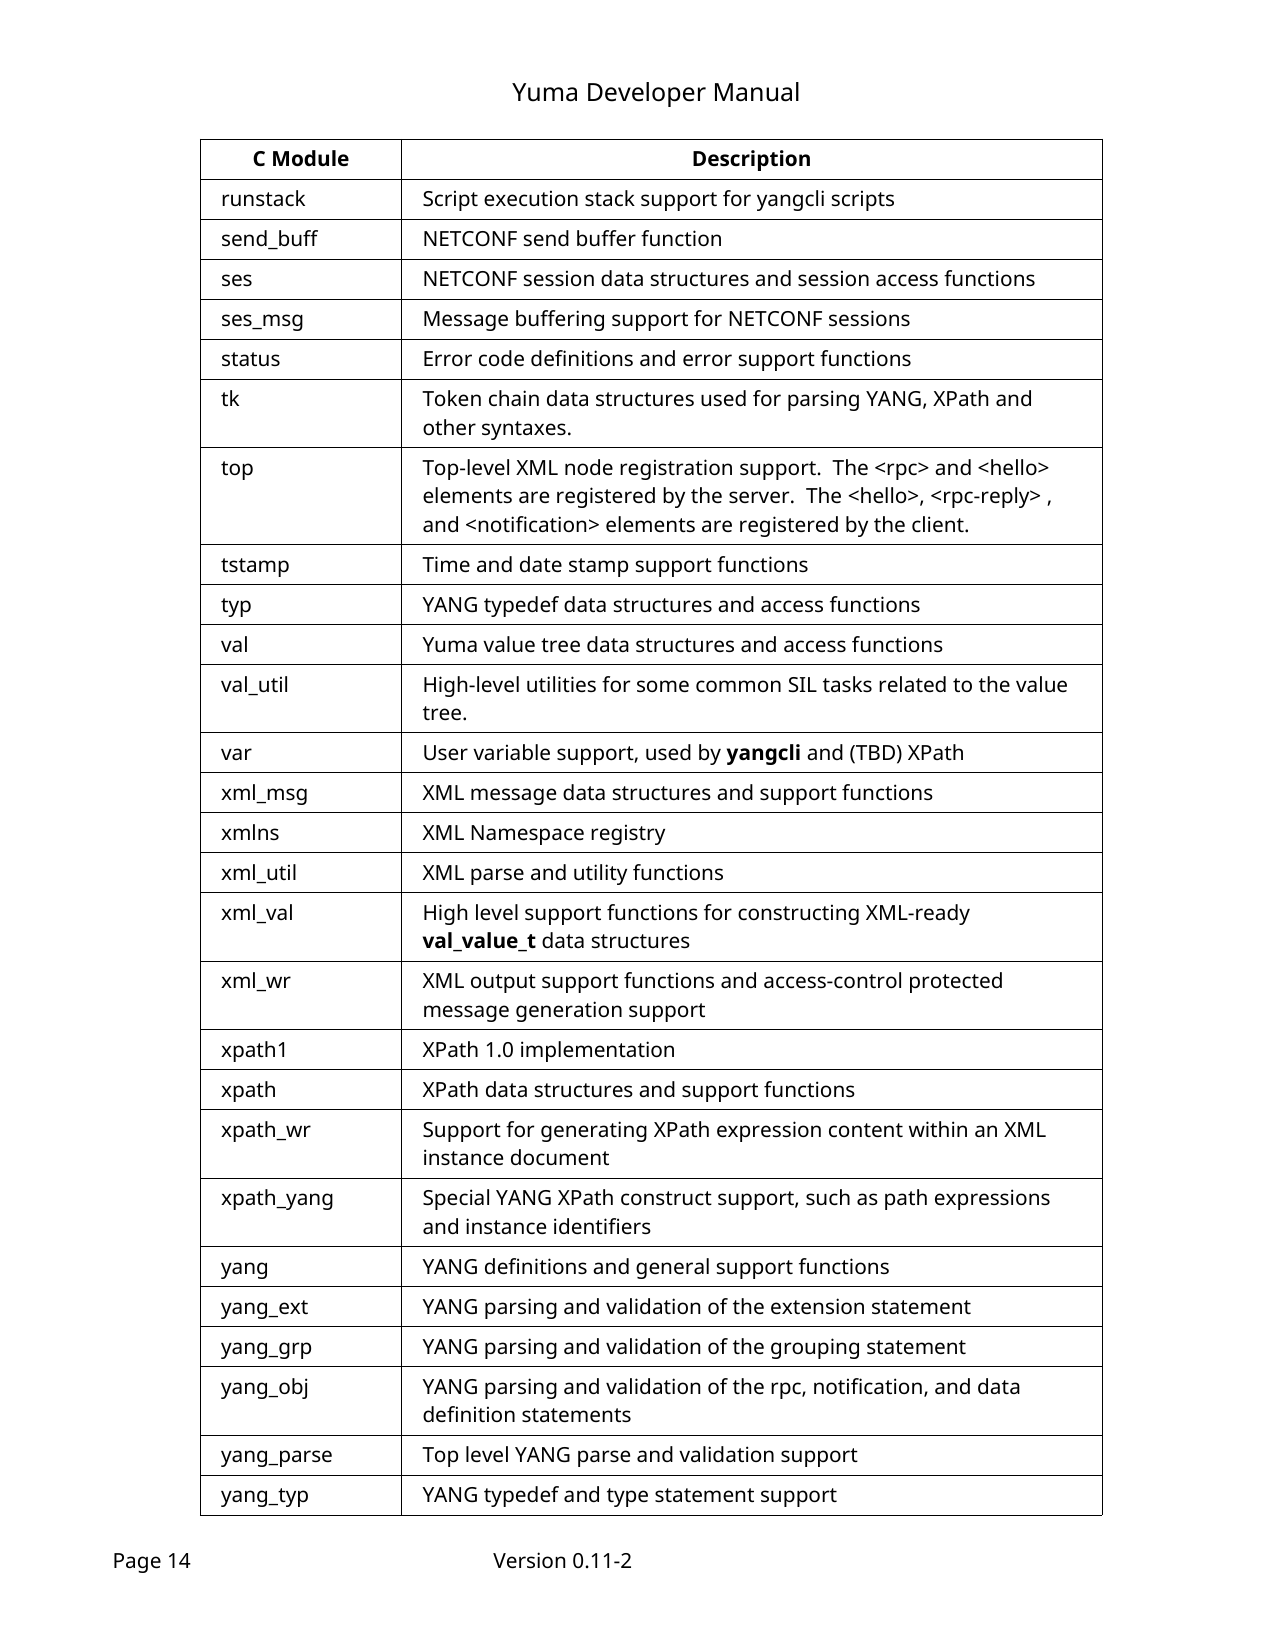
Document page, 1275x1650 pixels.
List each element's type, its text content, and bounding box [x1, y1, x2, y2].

table_header Description [402, 140, 1102, 178]
table_cell Top level YANG parse and validation support [402, 1436, 1102, 1474]
table_cell yang [201, 1247, 401, 1286]
table_cell status [201, 340, 401, 378]
table_cell High level support functions for constructing XML-ready val_value_t data structures [402, 893, 1102, 961]
table_cell Message buffering support for NETCONF sessions [402, 300, 1102, 338]
table_cell YANG parsing and validation of the grouping statement [402, 1327, 1102, 1366]
table_cell Token chain data structures used for parsing YANG, XPath and other syntaxes. [402, 380, 1102, 447]
table_cell top [201, 448, 401, 544]
table_cell val [201, 625, 401, 664]
table_cell tk [201, 380, 401, 447]
table_cell NETCONF send buffer function [402, 220, 1102, 258]
table_cell Special YANG XPath construct support, such as path expressions and instance identifiers [402, 1179, 1102, 1246]
table_cell yang_ext [201, 1287, 401, 1326]
table_cell typ [201, 585, 401, 624]
table_cell val_util [201, 665, 401, 732]
table_cell YANG typedef data structures and access functions [402, 585, 1102, 624]
table_cell xml_util [201, 853, 401, 892]
table_cell Top-level XML node registration support. The <rpc> and <hello> elements are registered by the server. The <hello>, <rpc-reply> , and <notification> elements are registered by the client. [402, 448, 1102, 544]
table_cell XML parse and utility functions [402, 853, 1102, 892]
table_cell yang_obj [201, 1367, 401, 1434]
table_header C Module [201, 140, 401, 178]
table_cell XPath 1.0 implementation [402, 1030, 1102, 1069]
table_cell runstack [201, 180, 401, 218]
table_cell YANG definitions and general support functions [402, 1247, 1102, 1286]
table_cell xml_val [201, 893, 401, 961]
table_cell xmlns [201, 813, 401, 852]
table_cell yang_typ [201, 1476, 401, 1514]
table_cell xml_msg [201, 773, 401, 812]
table_cell XML Namespace registry [402, 813, 1102, 852]
table_cell YANG typedef and type statement support [402, 1476, 1102, 1514]
table_cell xpath_yang [201, 1179, 401, 1246]
table_cell xpath1 [201, 1030, 401, 1069]
table_cell yang_parse [201, 1436, 401, 1474]
table_cell User variable support, used by yangcli and (TBD) XPath [402, 733, 1102, 772]
table_cell Time and date stamp support functions [402, 545, 1102, 584]
table_cell xpath_wr [201, 1110, 401, 1178]
table_cell ses_msg [201, 300, 401, 338]
table_cell yang_grp [201, 1327, 401, 1366]
table_cell ses [201, 260, 401, 298]
table_cell Yuma value tree data structures and access functions [402, 625, 1102, 664]
table_cell var [201, 733, 401, 772]
table_cell Support for generating XPath expression content within an XML instance document [402, 1110, 1102, 1178]
table_cell YANG parsing and validation of the rpc, notification, and data definition statements [402, 1367, 1102, 1434]
table_cell XML output support functions and access-control protected message generation support [402, 962, 1102, 1029]
table_cell tstamp [201, 545, 401, 584]
table_cell Script execution stack support for yangcli scripts [402, 180, 1102, 218]
table_cell High-level utilities for some common SIL tasks related to the value tree. [402, 665, 1102, 732]
table_cell xml_wr [201, 962, 401, 1029]
table_cell Error code definitions and error support functions [402, 340, 1102, 378]
table_cell XML message data structures and support functions [402, 773, 1102, 812]
table_cell xpath [201, 1070, 401, 1109]
table_cell NETCONF session data structures and session access functions [402, 260, 1102, 298]
table_cell YANG parsing and validation of the extension statement [402, 1287, 1102, 1326]
table_cell send_buff [201, 220, 401, 258]
table_cell XPath data structures and support functions [402, 1070, 1102, 1109]
